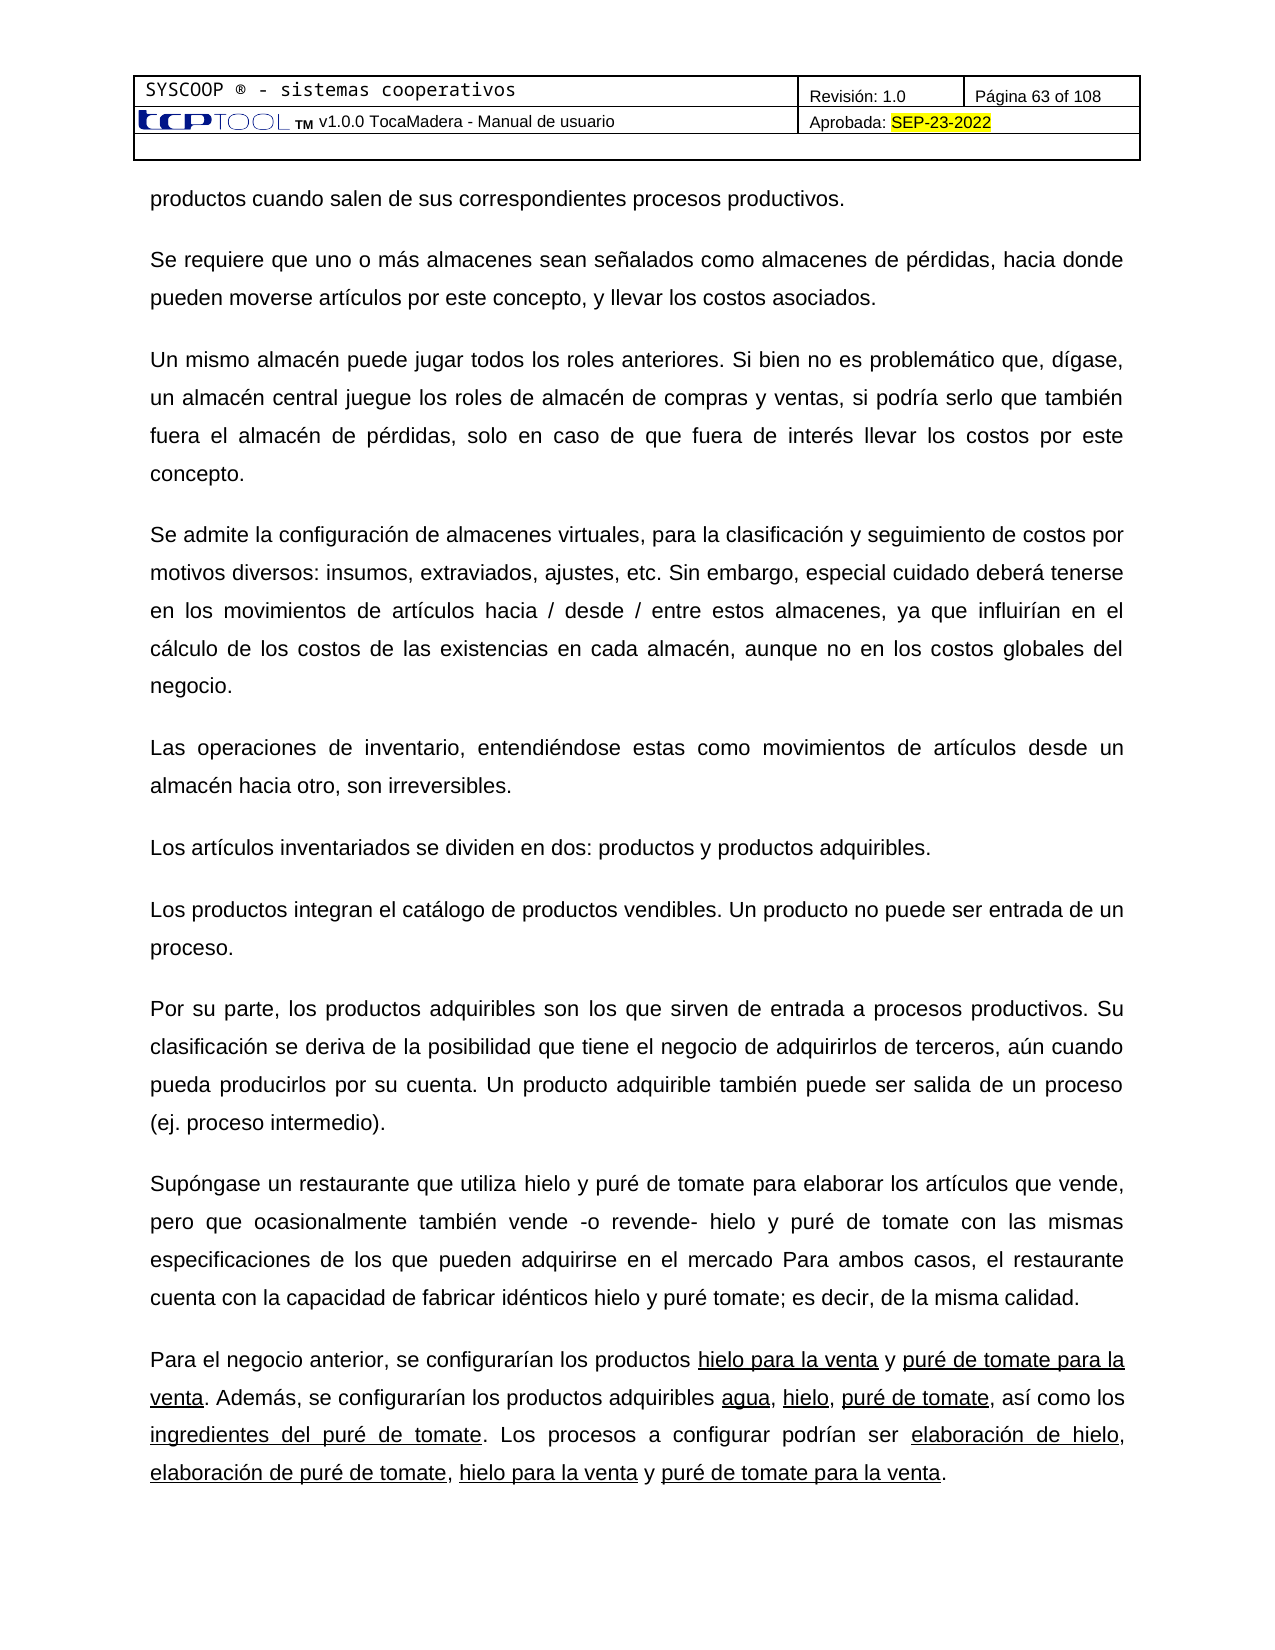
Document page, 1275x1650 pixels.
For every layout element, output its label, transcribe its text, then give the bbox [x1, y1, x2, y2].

text Se admite la configuración de almacenes virtuales, para la clasificación y seguimiento de costos por motivos diversos: insumos, extraviados, ajustes, etc. Sin embargo, especial cuidado deberá tenerse en los movimientos de artículos hacia / desde / entre estos almacenes, ya que influirían en el cálculo de los costos de las existencias en cada almacén, aunque no en los costos globales del negocio. [150, 522, 1125, 699]
text productos cuando salen de sus correspondientes procesos productivos. [150, 186, 1125, 211]
text Supóngase un restaurante que utiliza hielo y puré de tomate para elaborar los artículos que vende, pero que ocasionalmente también vende -o revende- hielo y puré de tomate con las mismas especificaciones de los que pueden adquirirse en el mercado Para ambos casos, el restaurante cuenta con la capacidad de fabricar idénticos hielo y puré tomate; es decir, de la misma calidad. [150, 1171, 1125, 1310]
text Los artículos inventariados se dividen en dos: productos y productos adquiribles. [150, 835, 1125, 860]
text Se requiere que uno o más almacenes sean señalados como almacenes de pérdidas, hacia donde pueden moverse artículos por este concepto, y llevar los costos asociados. [150, 247, 1125, 310]
text Para el negocio anterior, se configurarían los productos hielo para la venta y puré de tomate para la venta. Además, se configurarían los productos adquiribles agua, hielo, puré de tomate, así como los ingredientes del puré de tomate. Los procesos a configurar podrían ser elaboración de hielo, elaboración de puré de tomate, hielo para la venta y puré de tomate para la venta. [150, 1347, 1125, 1485]
text Los productos integran el catálogo de productos vendibles. Un producto no puede ser entrada de un proceso. [150, 897, 1125, 959]
picture [138, 110, 290, 130]
text Por su parte, los productos adquiribles son los que sirven de entrada a procesos productivos. Su clasificación se deriva de la posibilidad que tiene el negocio de adquirirlos de terceros, aún cuando pueda producirlos por su cuenta. Un producto adquirible también puede ser salida de un proceso (ej. proceso intermedio). [150, 996, 1125, 1135]
text Las operaciones de inventario, entendiéndose estas como movimientos de artículos desde un almacén hacia otro, son irreversibles. [150, 735, 1125, 798]
text Un mismo almacén puede jugar todos los roles anteriores. Si bien no es problemático que, dígase, un almacén central juegue los roles de almacén de compras y ventas, si podría serlo que también fuera el almacén de pérdidas, solo en caso de que fuera de interés llevar los costos por este concepto. [150, 347, 1125, 486]
